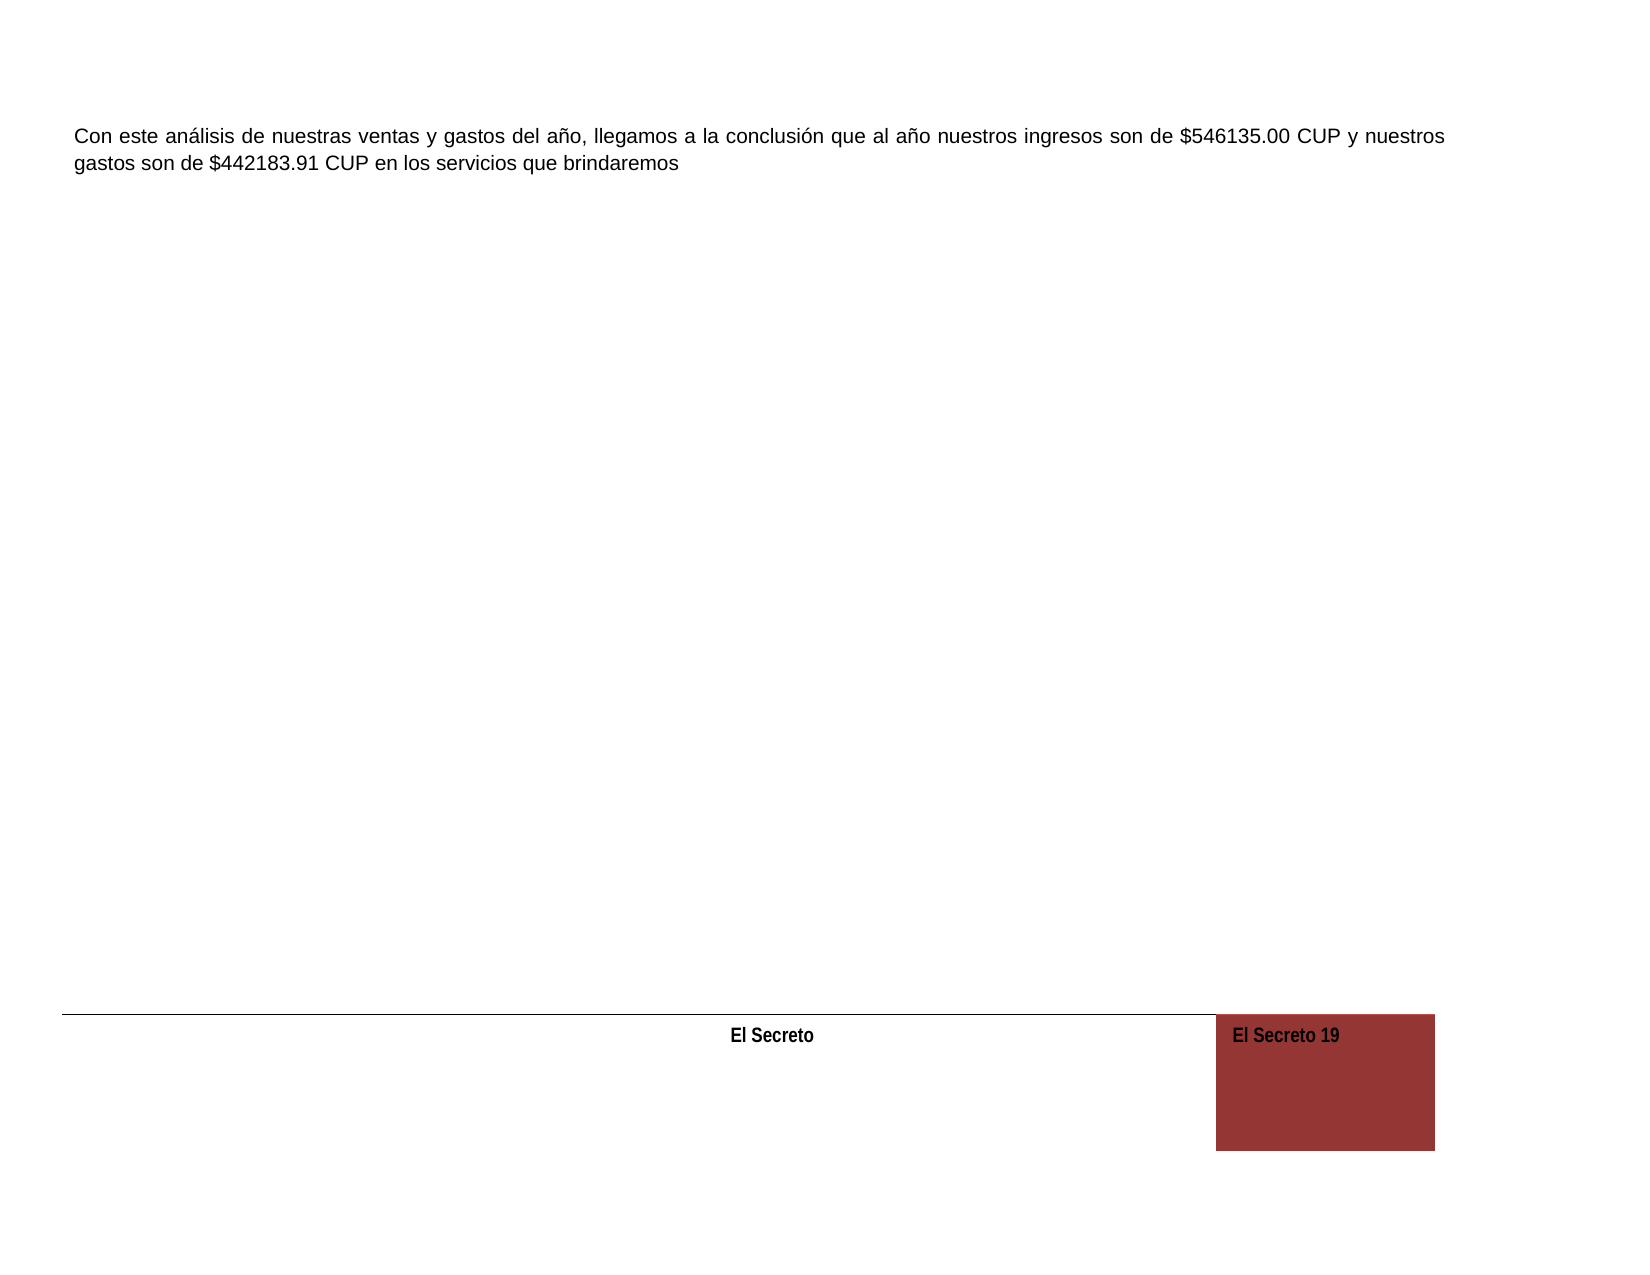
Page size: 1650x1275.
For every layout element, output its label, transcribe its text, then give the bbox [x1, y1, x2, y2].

text Con este análisis de nuestras ventas y gastos del año, llegamos a la conclusión que al año nuestros ingresos son de $546135.00 CUP y nuestros gastos son de $442183.91 CUP en los servicios que brindaremos [74, 123, 1447, 175]
